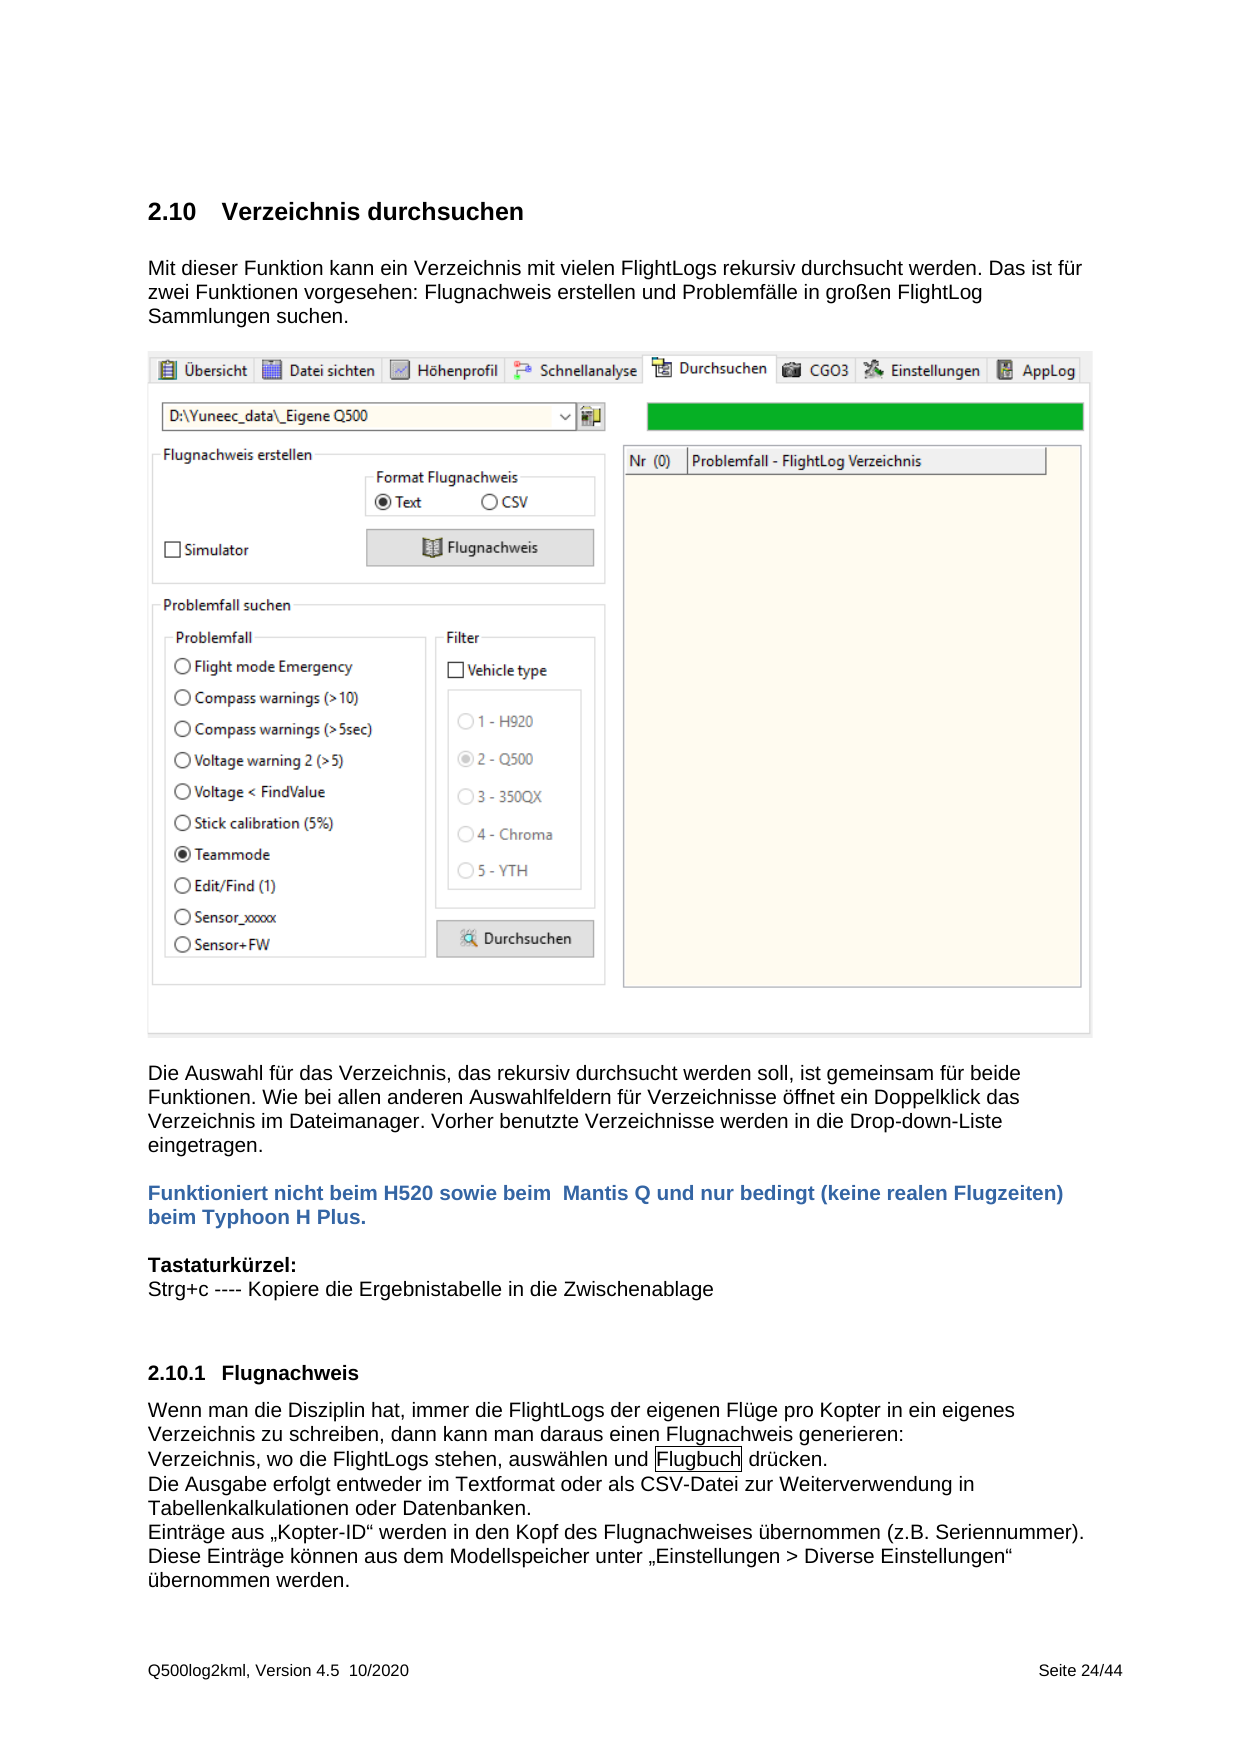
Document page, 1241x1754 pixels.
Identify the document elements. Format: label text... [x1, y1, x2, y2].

text drücken. [742, 1446, 1093, 1472]
text Einträge aus „Kopter-ID“ werden in den Kopf des Flugnachweises übernommen (z.B. Seriennummer). Diese Einträge können aus dem Modellspeicher unter „Einstellungen > Diverse Einstellungen“ übernommen werden. [148, 1519, 1093, 1591]
subtitle Flugnachweis [148, 1361, 1093, 1385]
text Strg+c ---- Kopiere die Ergebnistabelle in die Zwischenablage [148, 1277, 1093, 1301]
picture [147, 351, 1093, 1038]
text Verzeichnis, wo die FlightLogs stehen, auswählen und [148, 1446, 655, 1472]
text Flugbuch [656, 1447, 741, 1471]
text Tastaturkürzel: [148, 1253, 1093, 1277]
subtitle Verzeichnis durchsuchen [148, 197, 1093, 225]
text Funktioniert nicht beim H520 sowie beim Mantis Q und nur bedingt (keine realen Flugzeiten) beim Typhoon H Plus. [148, 1181, 1093, 1229]
text Die Auswahl für das Verzeichnis, das rekursiv durchsucht werden soll, ist gemeinsam für beide Funktionen. Wie bei allen anderen Auswahlfeldern für Verzeichnisse öffnet ein Doppelklick das Verzeichnis im Dateimanager. Vorher benutzte Verzeichnisse werden in die Drop-down-Liste eingetragen. [148, 1061, 1093, 1157]
text Wenn man die Disziplin hat, immer die FlightLogs der eigenen Flüge pro Kopter in ein eigenes Verzeichnis zu schreiben, dann kann man daraus einen Flugnachweis generieren: [148, 1398, 1093, 1446]
text Mit dieser Funktion kann ein Verzeichnis mit vielen FlightLogs rekursiv durchsucht werden. Das ist für zwei Funktionen vorgesehen: Flugnachweis erstellen und Problemfälle in großen FlightLog Sammlungen suchen. [148, 256, 1093, 327]
text Die Ausgabe erfolgt entweder im Textformat oder als CSV-Datei zur Weiterverwendung in Tabellenkalkulationen oder Datenbanken. [148, 1472, 1093, 1519]
